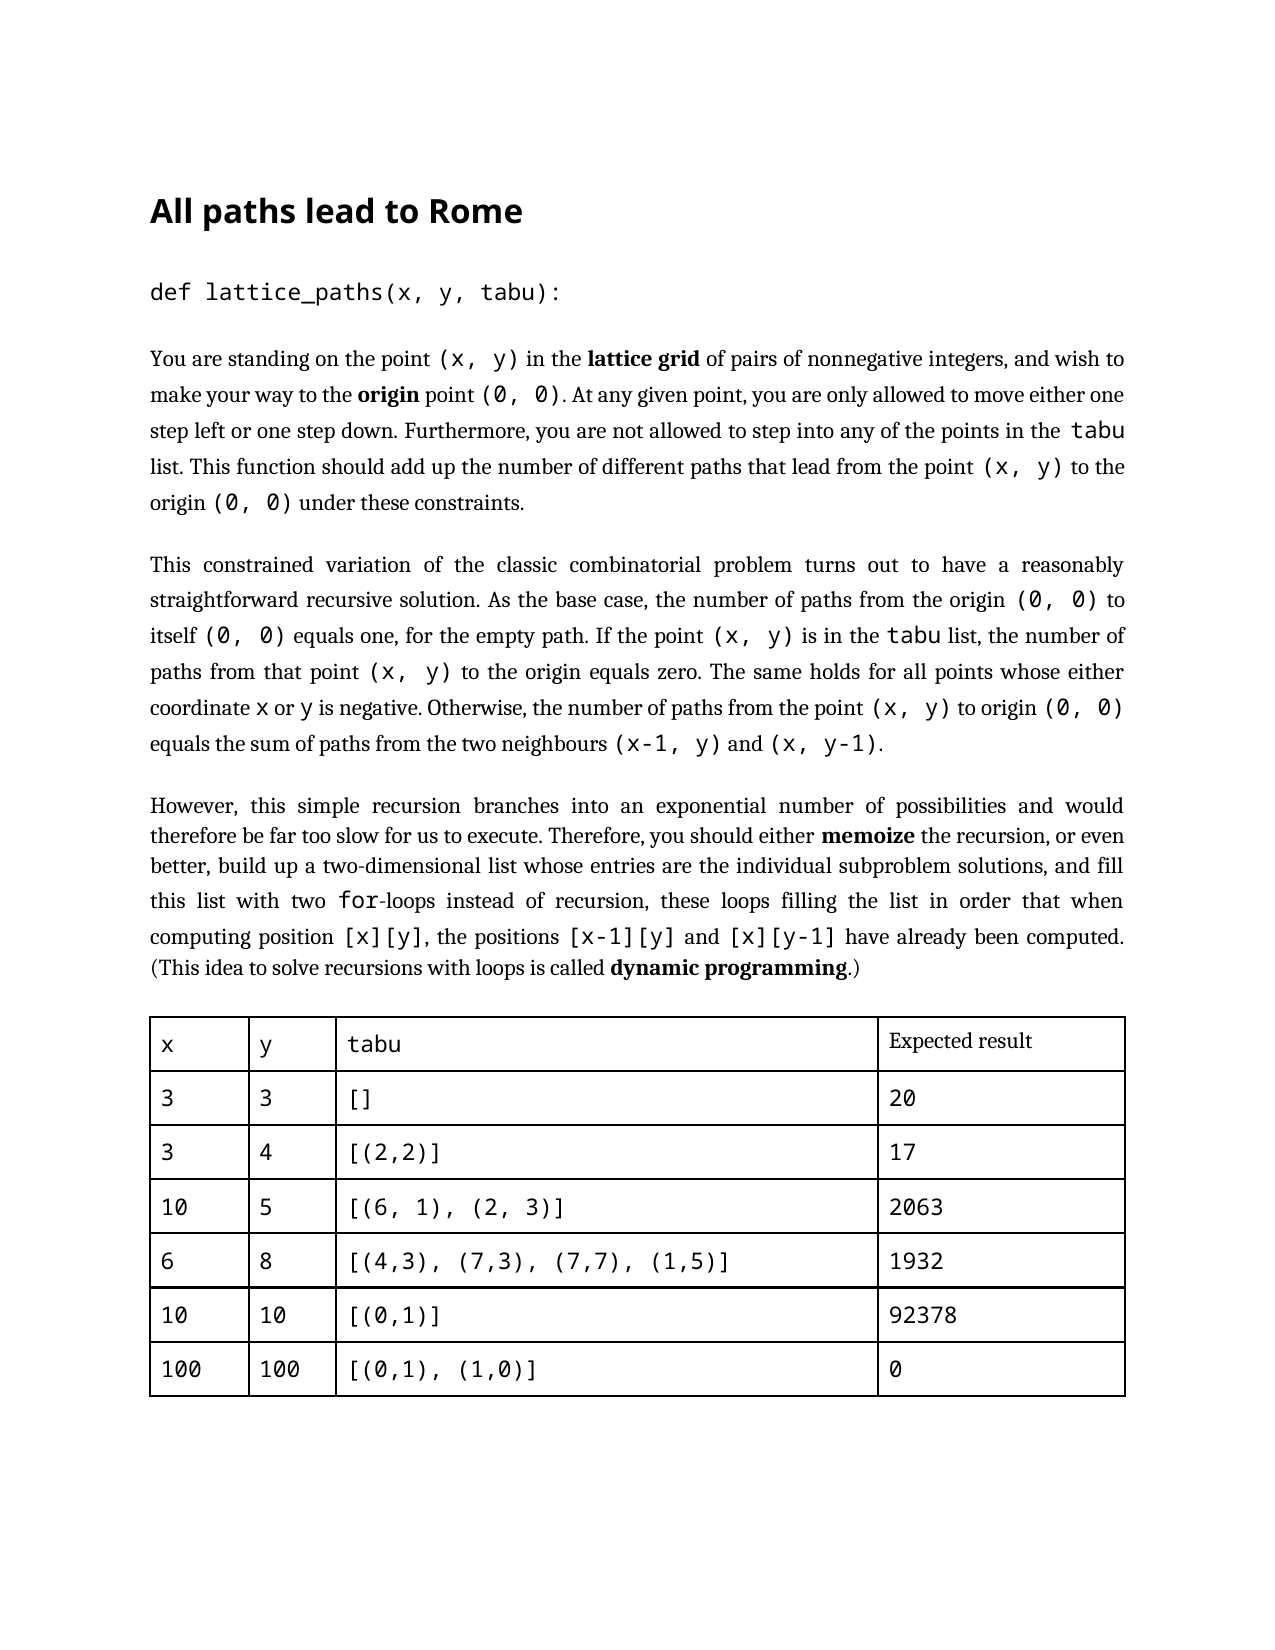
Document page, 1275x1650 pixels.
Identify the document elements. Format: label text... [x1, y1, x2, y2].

table_cell [(0,1)] [337, 1289, 877, 1341]
text However, this simple recursion branches into an exponential number of possibilities and would therefore be far too slow for us to execute. Therefore, you should either memoize the recursion, or even better, build up a two-dimensional list whose entries are the individual subproblem solutions, and fill this list with two for-loops instead of recursion, these loops filling the list in order that when computing position [x][y], the positions [x-1][y] and [x][y-1] have already been computed. (This idea to solve recursions with loops is called dynamic programming.) [150, 793, 1125, 981]
table_cell 20 [879, 1072, 1124, 1124]
table_header y [250, 1018, 335, 1070]
table_cell 10 [250, 1289, 335, 1341]
table_cell 5 [250, 1180, 335, 1232]
table_cell [(2,2)] [337, 1126, 877, 1178]
table_cell 2063 [879, 1180, 1124, 1232]
table_cell 92378 [879, 1289, 1124, 1341]
table_cell 17 [879, 1126, 1124, 1178]
table_cell 10 [151, 1180, 248, 1232]
table_cell 0 [879, 1343, 1124, 1395]
table_cell 3 [151, 1126, 248, 1178]
table_cell 10 [151, 1289, 248, 1341]
text def lattice_paths(x, y, tabu): [150, 276, 1125, 307]
table_cell 8 [250, 1234, 335, 1286]
text You are standing on the point (x, y) in the lattice grid of pairs of nonnegative integers, and wish to make your way to the origin point (0, 0). At any given point, you are only allowed to move either one step left or one step down. Furthermore, you are not allowed to step into any of the points in the tabu list. This function should add up the number of different paths that lead from the point (x, y) to the origin (0, 0) under these constraints. [150, 342, 1125, 517]
subtitle All paths lead to Rome [150, 187, 1125, 233]
table_cell 3 [151, 1072, 248, 1124]
table_header tabu [337, 1018, 877, 1070]
table_cell [(4,3), (7,3), (7,7), (1,5)] [337, 1234, 877, 1286]
table_cell 4 [250, 1126, 335, 1178]
table_header x [151, 1018, 248, 1070]
table_cell 6 [151, 1234, 248, 1286]
table_cell 1932 [879, 1234, 1124, 1286]
table_cell [] [337, 1072, 877, 1124]
table_cell 100 [250, 1343, 335, 1395]
table_cell 100 [151, 1343, 248, 1395]
table_cell 3 [250, 1072, 335, 1124]
table_cell [(0,1), (1,0)] [337, 1343, 877, 1395]
text This constrained variation of the classic combinatorial problem turns out to have a reasonably straightforward recursive solution. As the base case, the number of paths from the origin (0, 0) to itself (0, 0) equals one, for the empty path. If the point (x, y) is in the tabu list, the number of paths from that point (x, y) to the origin equals zero. The same holds for all points whose either coordinate x or y is negative. Otherwise, the number of paths from the point (x, y) to origin (0, 0) equals the sum of paths from the two neighbours (x-1, y) and (x, y-1). [150, 552, 1125, 758]
table_header Expected result [879, 1018, 1124, 1070]
table_cell [(6, 1), (2, 3)] [337, 1180, 877, 1232]
